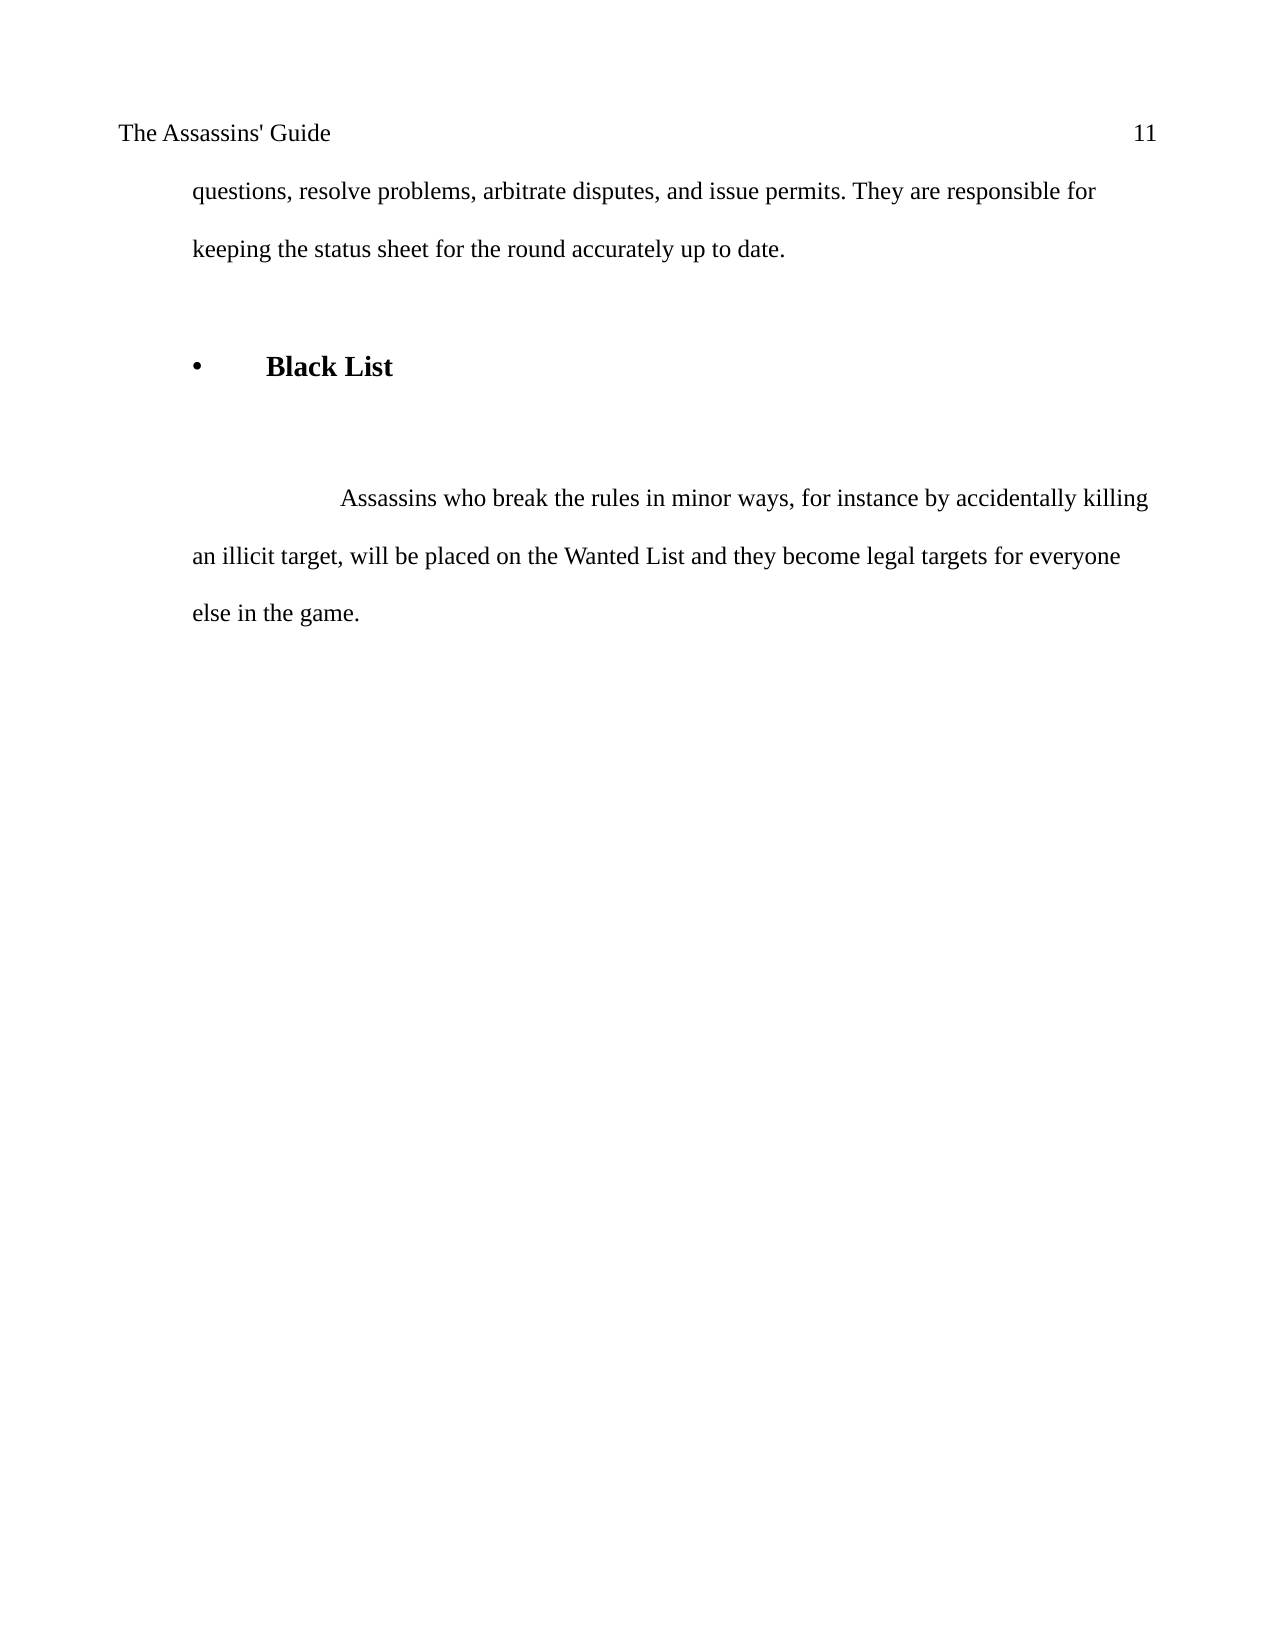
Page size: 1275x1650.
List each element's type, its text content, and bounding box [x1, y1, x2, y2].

list Black List [192, 349, 1157, 382]
list Assassins who break the rules in minor ways, for instance by accidentally killing an illicit target, will be placed on the Wanted List and they become legal targets for everyone else in the game. [192, 483, 1157, 627]
list questions, resolve problems, arbitrate disputes, and issue permits. They are responsible for keeping the status sheet for the round accurately up to date. [192, 176, 1157, 263]
